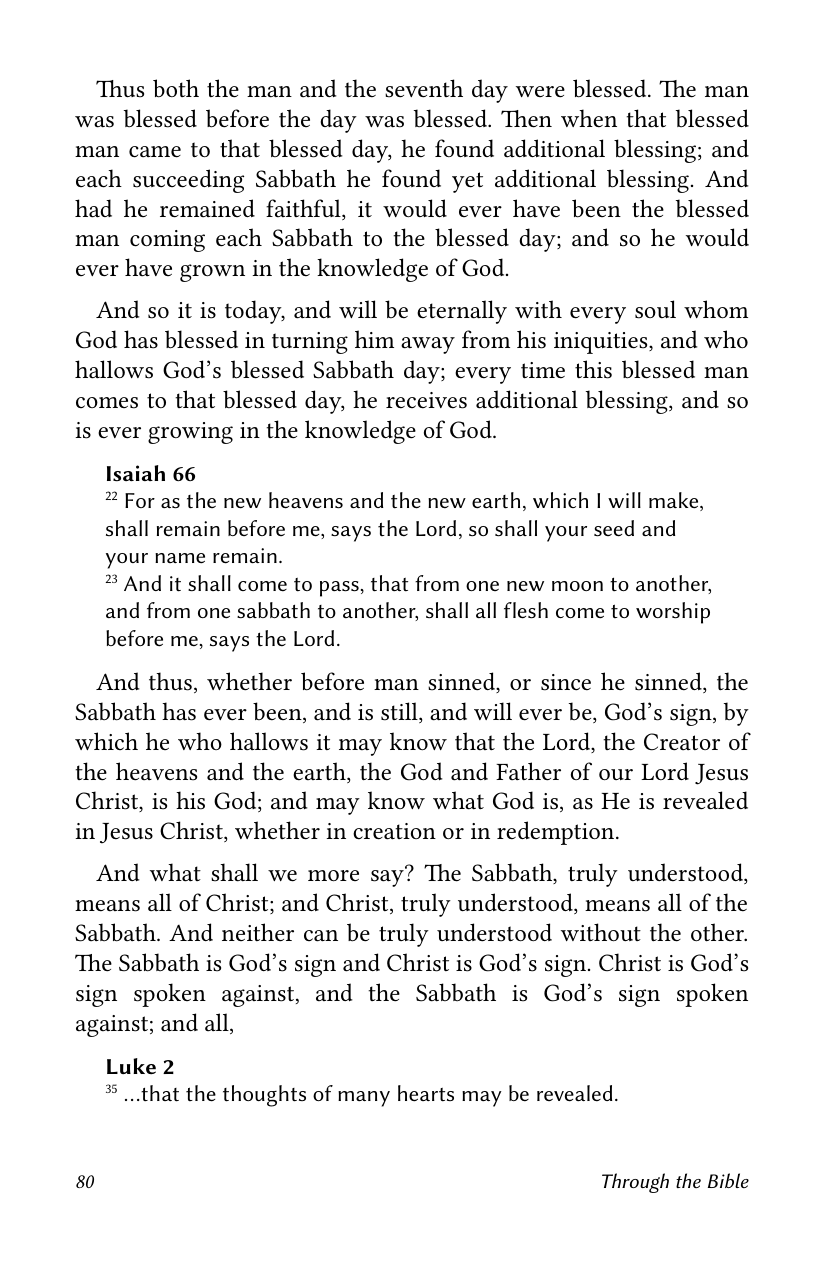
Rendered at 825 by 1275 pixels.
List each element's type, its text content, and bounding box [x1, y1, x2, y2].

text And so it is today, and will be eternally with every soul whom God has blessed in turning him away from his iniquities, and who hallows God’s blessed Sabbath day; every time this blessed man comes to that blessed day, he receives additional blessing, and so is ever growing in the knowledge of God. [75, 296, 750, 444]
text Thus both the man and the seventh day were blessed. The man was blessed before the day was blessed. Then when that blessed man came to that blessed day, he found additional blessing; and each succeeding Sabbath he found yet additional blessing. And had he remained faithful, it would ever have been the blessed man coming each Sabbath to the blessed day; and so he would ever have grown in the knowledge of God. [75, 75, 750, 283]
text 22 For as the new heavens and the new earth, which I will make, shall remain before me, says the Lord, so shall your seed and your name remain. [105, 488, 720, 569]
text And thus, whether before man sinned, or since he sinned, the Sabbath has ever been, and is still, and will ever be, God’s sign, by which he who hallows it may know that the Lord, the Creator of the heavens and the earth, the God and Father of our Lord Jesus Christ, is his God; and may know what God is, as He is revealed in Jesus Christ, whether in creation or in redemption. [75, 668, 750, 846]
text Isaiah 66 [105, 461, 750, 487]
text 23 And it shall come to pass, that from one new moon to another, and from one sabbath to another, shall all flesh come to worship before me, says the Lord. [105, 571, 720, 652]
text And what shall we more say? The Sabbath, truly understood, means all of Christ; and Christ, truly understood, means all of the Sabbath. And neither can be truly understood without the other. The Sabbath is God’s sign and Christ is God’s sign. Christ is God’s sign spoken against, and the Sabbath is God’s sign spoken against; and all, [75, 859, 750, 1037]
text Luke 2 [105, 1054, 750, 1080]
text 35 ...that the thoughts of many hearts may be revealed. [105, 1081, 720, 1107]
